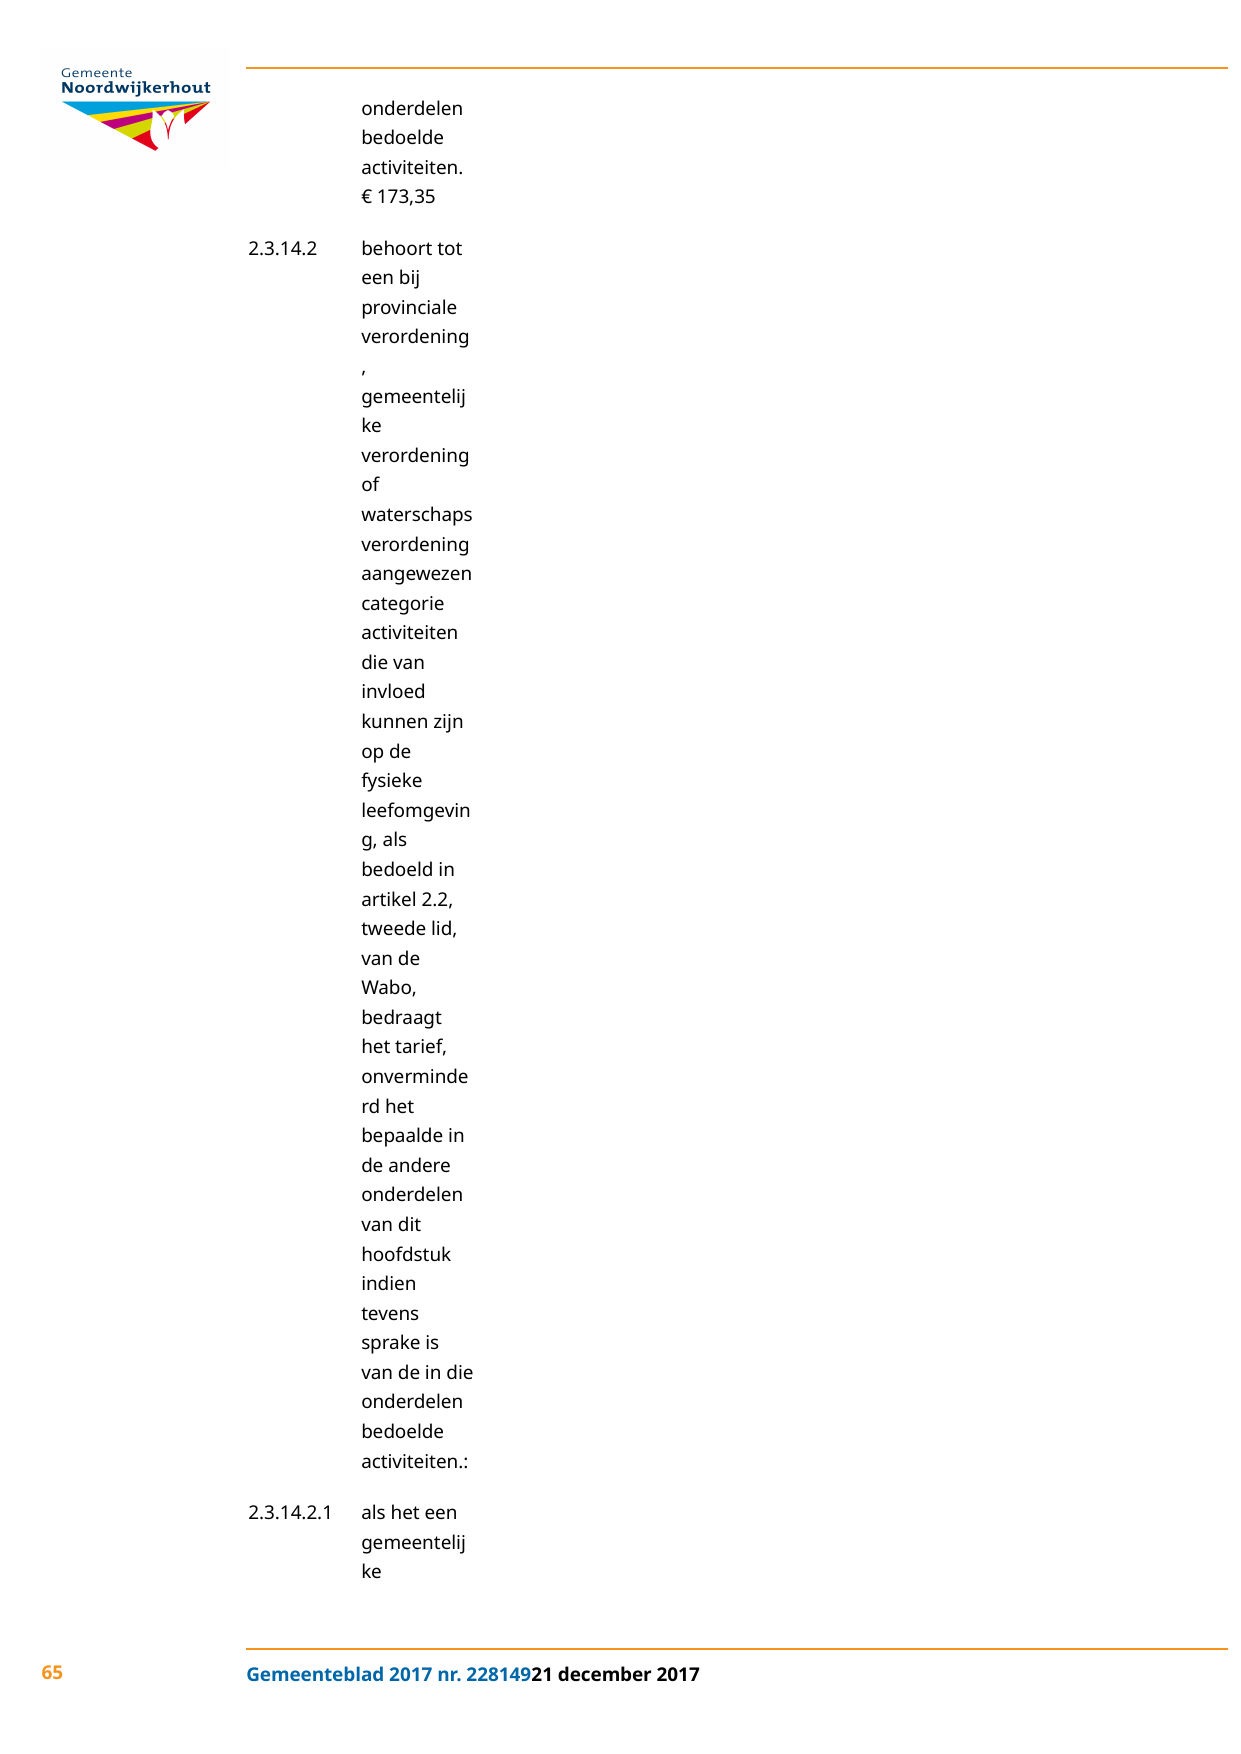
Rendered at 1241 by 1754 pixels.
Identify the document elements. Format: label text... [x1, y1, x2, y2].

table_cell als het een gemeentelijke [361, 1499, 474, 1584]
table_cell onderdelen bedoelde activiteiten. € 173,35 [361, 95, 474, 209]
table_cell [587, 209, 700, 235]
table_cell [587, 235, 700, 1474]
table_cell behoort tot een bij provinciale verordening, gemeentelijke verordening of waterschapsverordening aangewezen categorie activiteiten die van invloed kunnen zijn op de fysieke leefomgeving, als bedoeld in artikel 2.2, tweede lid, van de Wabo, bedraagt het tarief, onverminderd het bepaalde in de andere onderdelen van dit hoofdstuk indien tevens sprake is van de in die onderdelen bedoelde activiteiten.: [361, 235, 474, 1474]
table_cell [474, 235, 587, 1474]
table_cell [474, 95, 587, 209]
table_cell [248, 1474, 361, 1499]
table_cell [361, 209, 474, 235]
table_cell [474, 1474, 587, 1499]
picture [41, 47, 231, 172]
table_cell [587, 1499, 700, 1584]
table_cell [248, 209, 361, 235]
table_cell [474, 209, 587, 235]
table_cell 2.3.14.2.1 [248, 1499, 361, 1584]
table_cell [361, 1474, 474, 1499]
table_cell 2.3.14.2 [248, 235, 361, 1474]
table_cell [587, 1474, 700, 1499]
table_cell [248, 95, 361, 209]
table_cell [587, 95, 700, 209]
table_cell [474, 1499, 587, 1584]
